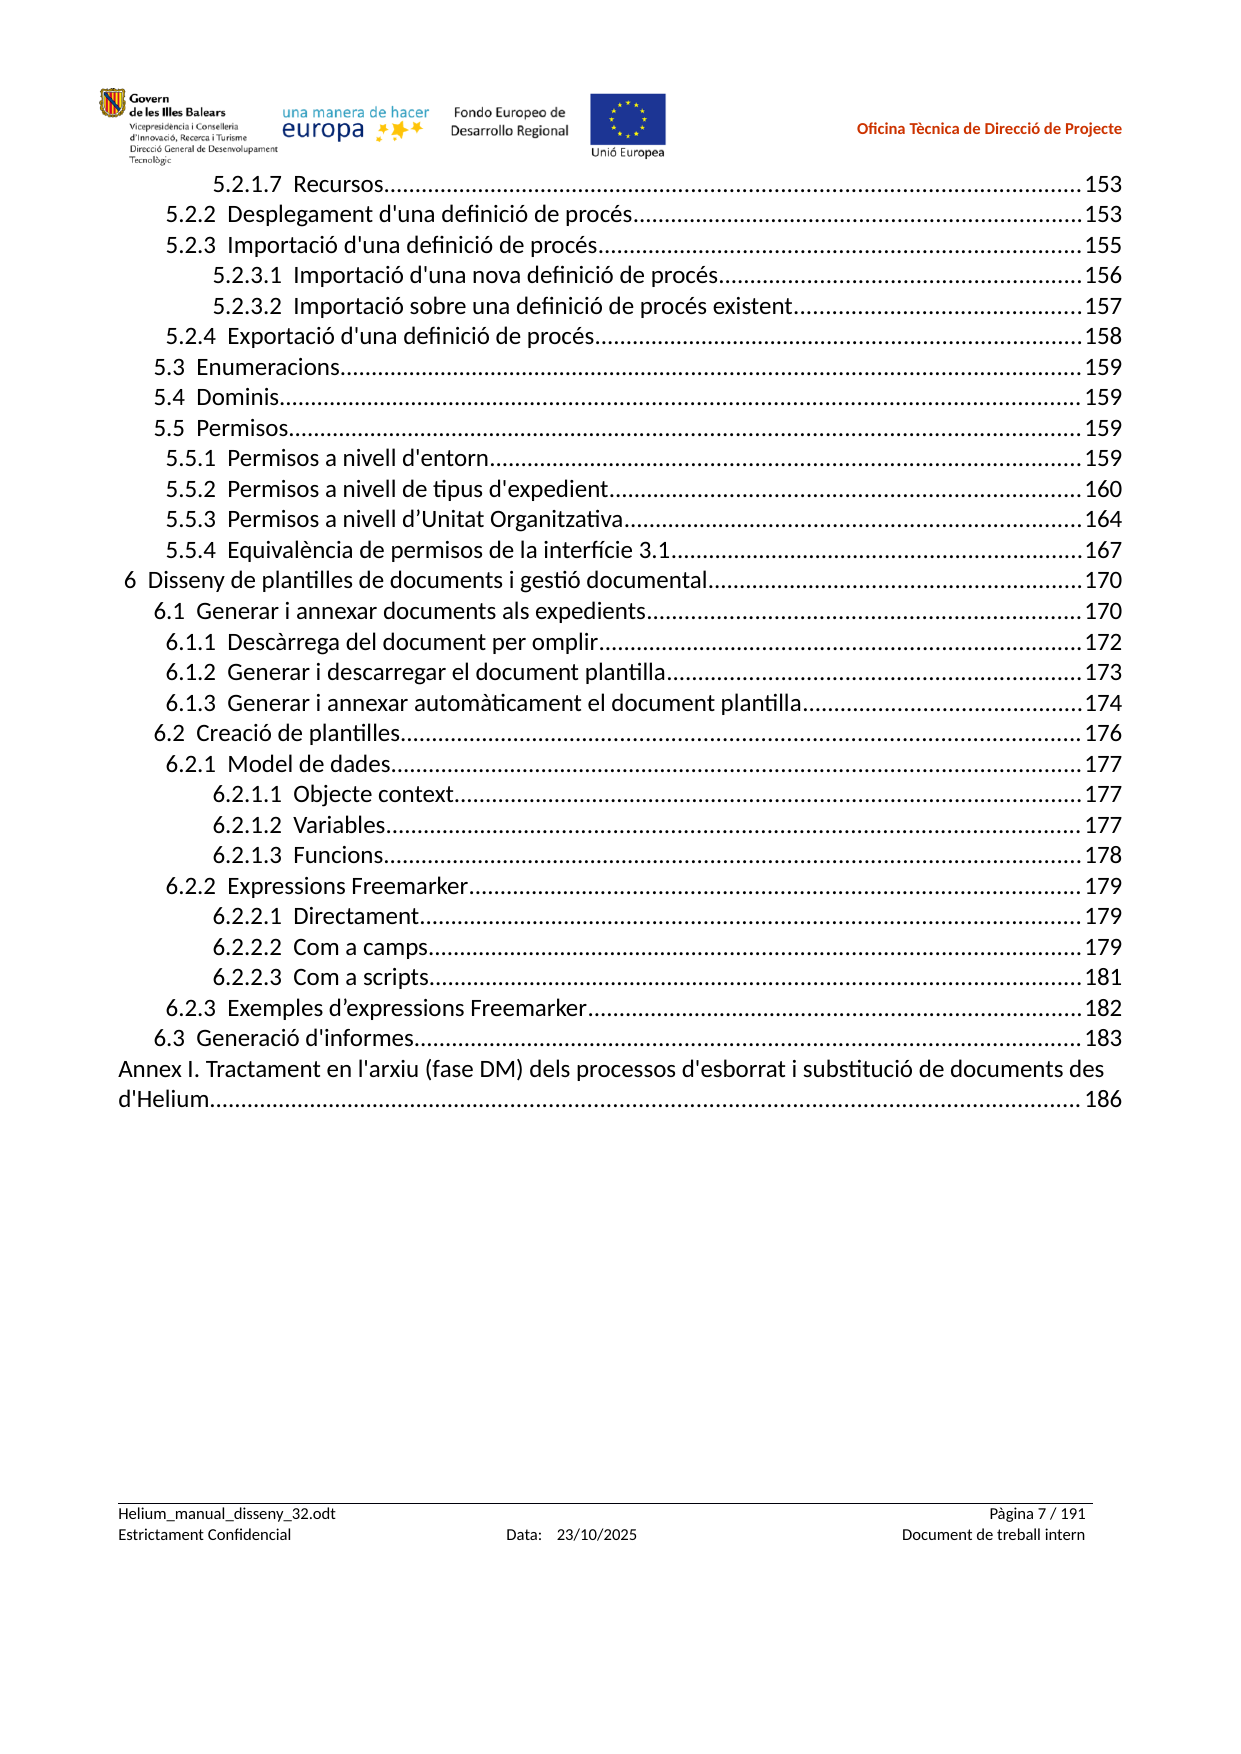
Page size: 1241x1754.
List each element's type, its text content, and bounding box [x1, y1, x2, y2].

text 5.3 Enumeracions 159 [148, 351, 1122, 382]
text 6.1.2 Generar i descarregar el document plantilla 173 [160, 656, 1122, 687]
text 5.5.4 Equivalència de permisos de la interfície 3.1 167 [160, 534, 1122, 565]
text 6.1 Generar i annexar documents als expedients 170 [148, 595, 1122, 626]
text 5.5.2 Permisos a nivell de tipus d'expedient 160 [160, 473, 1122, 504]
text 6.2.1.1 Objecte context 177 [207, 778, 1122, 809]
text 5.2.2 Desplegament d'una definició de procés 153 [160, 198, 1122, 229]
text 5.2.1.7 Recursos 153 [207, 168, 1122, 198]
text 6 Disseny de plantilles de documents i gestió documental 170 [118, 565, 1122, 595]
text 5.2.3.1 Importació d'una nova definició de procés 156 [207, 259, 1122, 290]
text 6.2.2.3 Com a scripts 181 [207, 961, 1122, 992]
picture [99, 87, 668, 166]
text 5.5 Permisos 159 [148, 412, 1122, 443]
text 6.2.1.2 Variables 177 [207, 809, 1122, 839]
text 6.2.1 Model de dades 177 [160, 748, 1122, 778]
text 6.1.3 Generar i annexar automàticament el document plantilla 174 [160, 687, 1122, 717]
text 5.5.3 Permisos a nivell d’Unitat Organitzativa 164 [160, 504, 1122, 534]
text 6.1.1 Descàrrega del document per omplir 172 [160, 626, 1122, 656]
text 6.2 Creació de plantilles 176 [148, 717, 1122, 748]
text 6.2.2.1 Directament 179 [207, 900, 1122, 931]
text 5.2.3.2 Importació sobre una definició de procés existent 157 [207, 290, 1122, 321]
text 6.2.3 Exemples d’expressions Freemarker 182 [160, 992, 1122, 1022]
text 6.3 Generació d'informes 183 [148, 1022, 1122, 1053]
text 5.5.1 Permisos a nivell d'entorn 159 [160, 443, 1122, 473]
text Annex I. Tractament en l'arxiu (fase DM) dels processos d'esborrat i substitució de documents des d'Helium 186 [118, 1053, 1122, 1114]
text 6.2.2.2 Com a camps 179 [207, 931, 1122, 961]
text 6.2.1.3 Funcions 178 [207, 839, 1122, 870]
text 5.4 Dominis 159 [148, 382, 1122, 412]
text 5.2.3 Importació d'una definició de procés 155 [160, 229, 1122, 259]
text 5.2.4 Exportació d'una definició de procés 158 [160, 321, 1122, 351]
text 6.2.2 Expressions Freemarker 179 [160, 870, 1122, 900]
